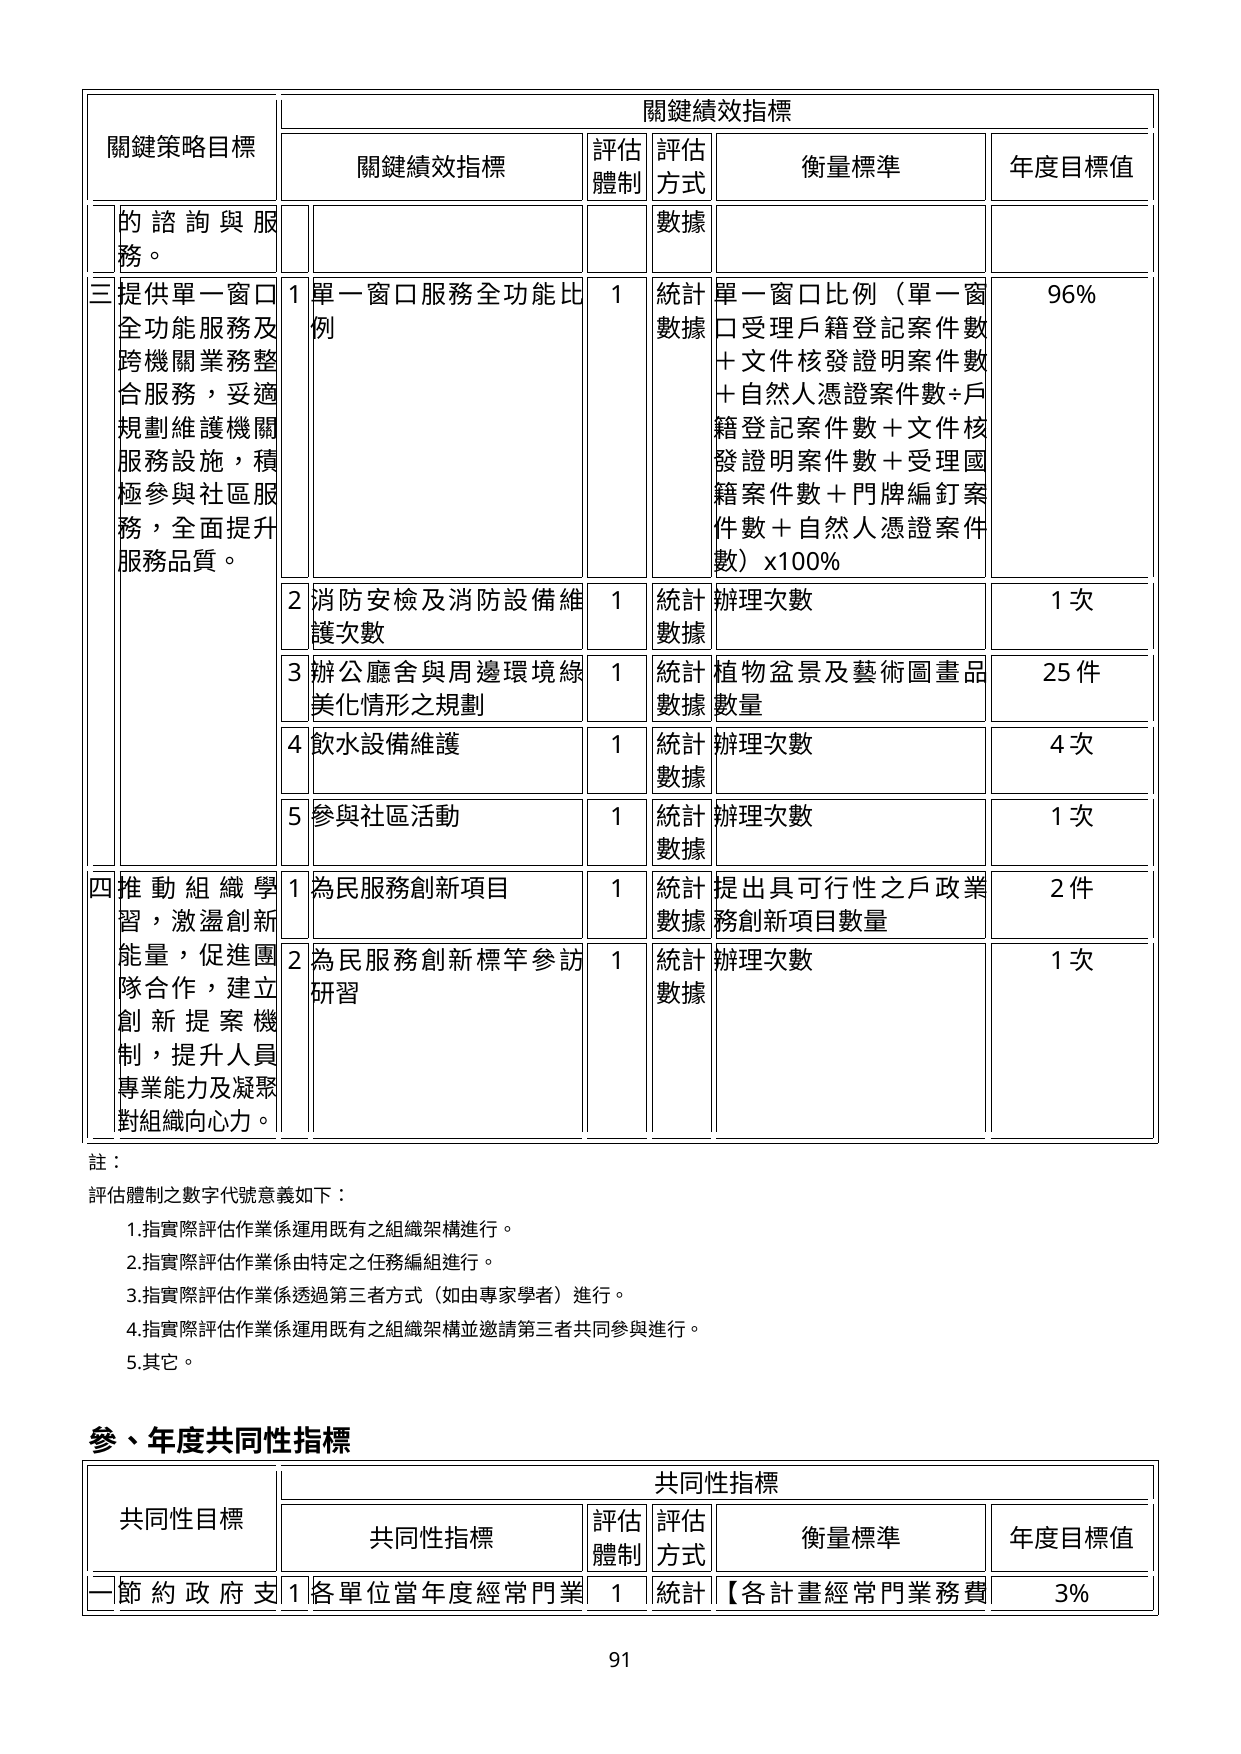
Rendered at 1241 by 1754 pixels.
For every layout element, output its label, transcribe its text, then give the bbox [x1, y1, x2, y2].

table_cell 1次 [988, 793, 1156, 865]
table_cell 衡量標準 [714, 1500, 988, 1571]
table_cell 3% [988, 1571, 1156, 1609]
text 評估體制之數字代號意義如下： [89, 1176, 1152, 1209]
text 1.指實際評估作業係運用既有之組織架構進行。 [89, 1209, 1152, 1243]
table_cell 評估 方式 [649, 1500, 714, 1571]
table_cell 25件 [988, 649, 1156, 721]
table_cell 一 [85, 1571, 117, 1609]
table_cell [278, 200, 311, 272]
table_cell 消防安檢及消防設備維護次數 [311, 577, 585, 649]
table_cell 4 [278, 721, 311, 793]
table_cell [85, 200, 117, 272]
text 參、年度共同性指標 [89, 1418, 1152, 1460]
table_header 共同性指標 [278, 1461, 1156, 1499]
table_cell 統計數據 [649, 721, 714, 793]
text 3.指實際評估作業係透過第三者方式（如由專家學者）進行。 [89, 1276, 1152, 1309]
table_cell 1 [585, 793, 649, 865]
table_cell 評估 方式 [649, 129, 714, 199]
table_cell 植物盆景及藝術圖畫品數量 [714, 649, 988, 721]
table_cell 評估 體制 [585, 129, 649, 199]
table_cell 1 [585, 1571, 649, 1609]
table_cell 單一窗口服務全功能比例 [311, 272, 585, 577]
text 5.其它。 [89, 1343, 1152, 1376]
table_cell 1次 [988, 577, 1156, 649]
table_cell 的諮詢與服務。 [117, 200, 278, 272]
table_cell 1 [585, 272, 649, 577]
table_cell 提出具可行性之戶政業務創新項目數量 [714, 865, 988, 937]
table_cell 2件 [988, 865, 1156, 937]
text 註： [89, 1144, 1152, 1176]
table_cell 統計數據 [649, 649, 714, 721]
table_cell 推動組織學習，激盪創新能量，促進團隊合作，建立創新提案機制，提升人員專業能力及凝聚對組織向心力。 [117, 865, 278, 1137]
table_cell 共同性指標 [278, 1499, 585, 1571]
table_cell 參與社區活動 [311, 793, 585, 865]
table_cell 單一窗口比例（單一窗口受理戶籍登記案件數＋文件核發證明案件數＋自然人憑證案件數÷戶籍登記案件數＋文件核發證明案件數＋受理國籍案件數＋門牌編釘案件數＋自然人憑證案件數）x100% [714, 272, 988, 577]
table_cell 統計數據 [649, 577, 714, 649]
table_cell 2 [278, 938, 311, 1137]
table_cell 節約政府支 [117, 1571, 278, 1609]
table_cell 年度目標值 [988, 128, 1156, 199]
table_cell 關鍵績效指標 [278, 128, 585, 199]
table_cell 為民服務創新標竿參訪研習 [311, 938, 585, 1137]
table_cell [714, 200, 988, 272]
text 2.指實際評估作業係由特定之任務編組進行。 [89, 1243, 1152, 1276]
table_cell 1 [585, 577, 649, 649]
table_cell 5 [278, 793, 311, 865]
table_cell 評估 體制 [585, 1500, 649, 1571]
table_cell 飲水設備維護 [311, 721, 585, 793]
table_cell 2 [278, 577, 311, 649]
table_cell 辦理次數 [714, 938, 988, 1137]
table_cell 統計數據 [649, 938, 714, 1137]
table_header 關鍵績效指標 [278, 90, 1156, 127]
table_cell 辦理次數 [714, 721, 988, 793]
table_cell 3 [278, 649, 311, 721]
table_cell 年度目標值 [988, 1499, 1156, 1571]
table_cell 辦理次數 [714, 793, 988, 865]
table_cell 辦理次數 [714, 577, 988, 649]
table_cell 為民服務創新項目 [311, 865, 585, 937]
table_cell [585, 200, 649, 272]
table_cell 1 [585, 721, 649, 793]
table_cell 1 [278, 272, 311, 577]
table_cell 各單位當年度經常門業 [311, 1571, 585, 1609]
table_cell 1 [585, 649, 649, 721]
table_cell 辦公廳舍與周邊環境綠美化情形之規劃 [311, 649, 585, 721]
table_cell 統計數據 [649, 793, 714, 865]
table_cell 數據 [649, 200, 714, 272]
table_cell 提供單一窗口全功能服務及跨機關業務整合服務，妥適規劃維護機關服務設施，積極參與社區服務，全面提升服務品質。 [117, 272, 278, 865]
table_cell [988, 200, 1156, 272]
table_cell 1 [585, 938, 649, 1137]
table_cell 四 [85, 865, 117, 1137]
table_cell [311, 200, 585, 272]
table_cell 1 [278, 865, 311, 937]
table_header 關鍵策略目標 [85, 90, 278, 199]
table_cell 1 [585, 865, 649, 937]
table_cell 1次 [988, 938, 1156, 1137]
table_cell 統計數據 [649, 272, 714, 577]
table_cell 4次 [988, 721, 1156, 793]
text 4.指實際評估作業係運用既有之組織架構並邀請第三者共同參與進行。 [89, 1309, 1152, 1343]
table_cell 統計數據 [649, 865, 714, 937]
table_cell 三 [85, 272, 117, 865]
table_cell 衡量標準 [714, 129, 988, 199]
table_cell 96% [988, 272, 1156, 577]
table_header 共同性目標 [85, 1461, 278, 1571]
table_cell 1 [278, 1571, 311, 1609]
table_cell 【各計畫經常門業務費 [714, 1571, 988, 1609]
table_cell 統計 [649, 1571, 714, 1609]
